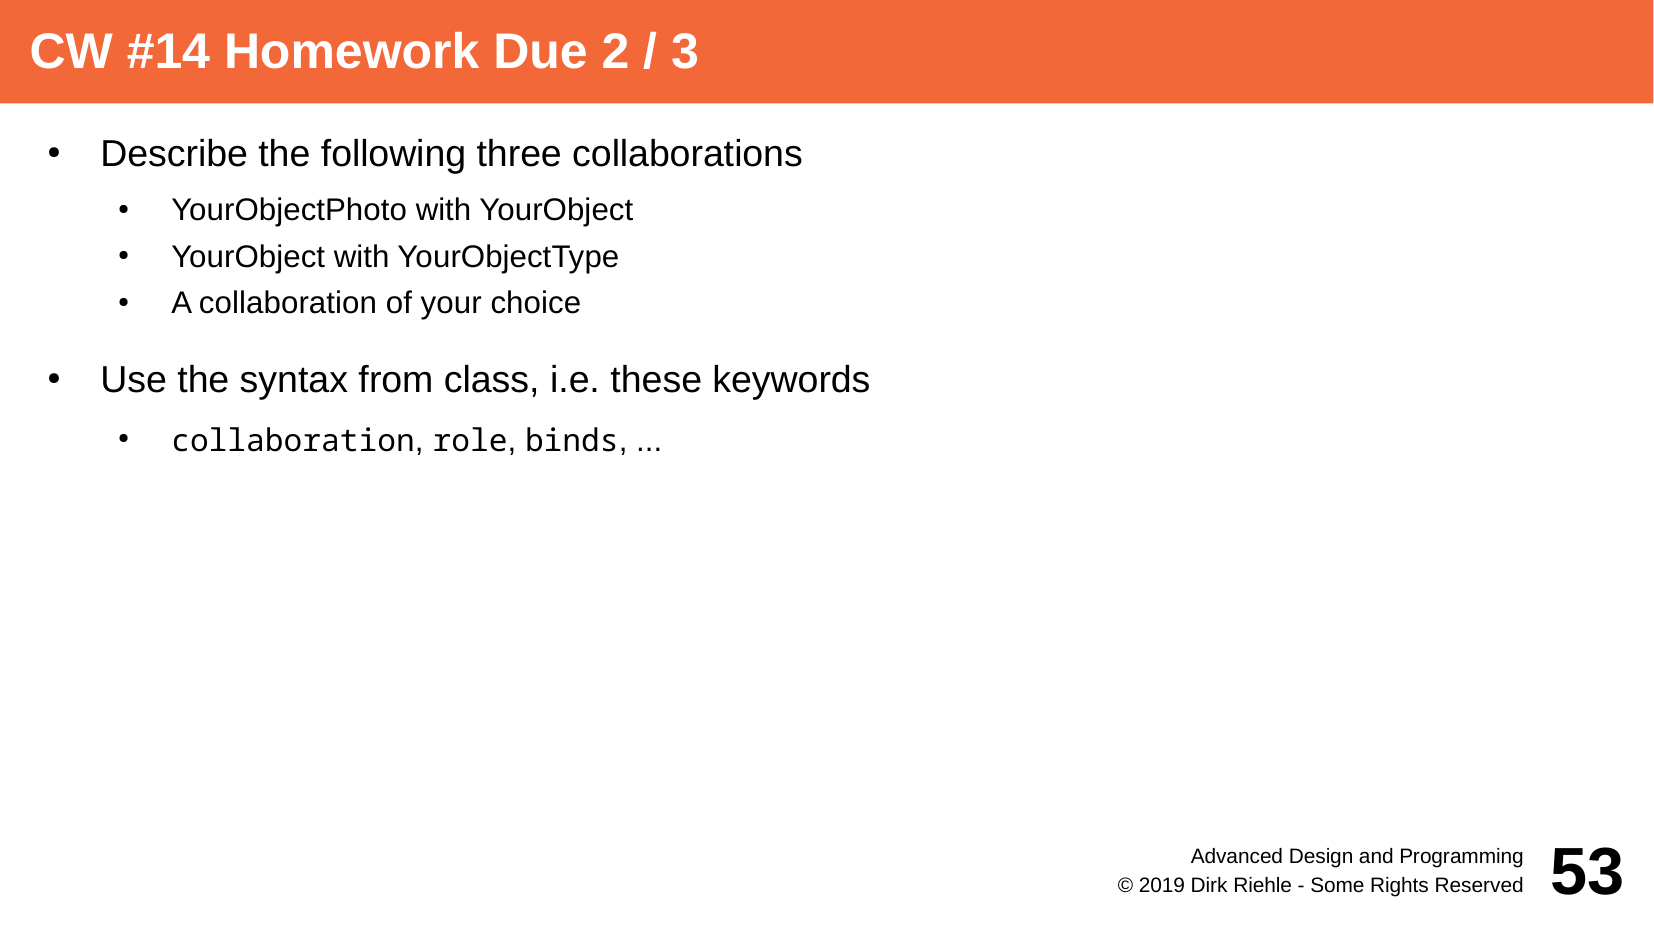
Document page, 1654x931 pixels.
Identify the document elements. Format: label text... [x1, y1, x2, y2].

title CW #14 Homework Due 2 / 3 [0, 0, 1654, 104]
list Describe the following three collaborations YourObjectPhoto with YourObject YourObject with YourObjectType A collaboration of your choice Use the syntax from class, i.e. these keywords collaboration, role, binds, ... [29, 132, 1625, 813]
